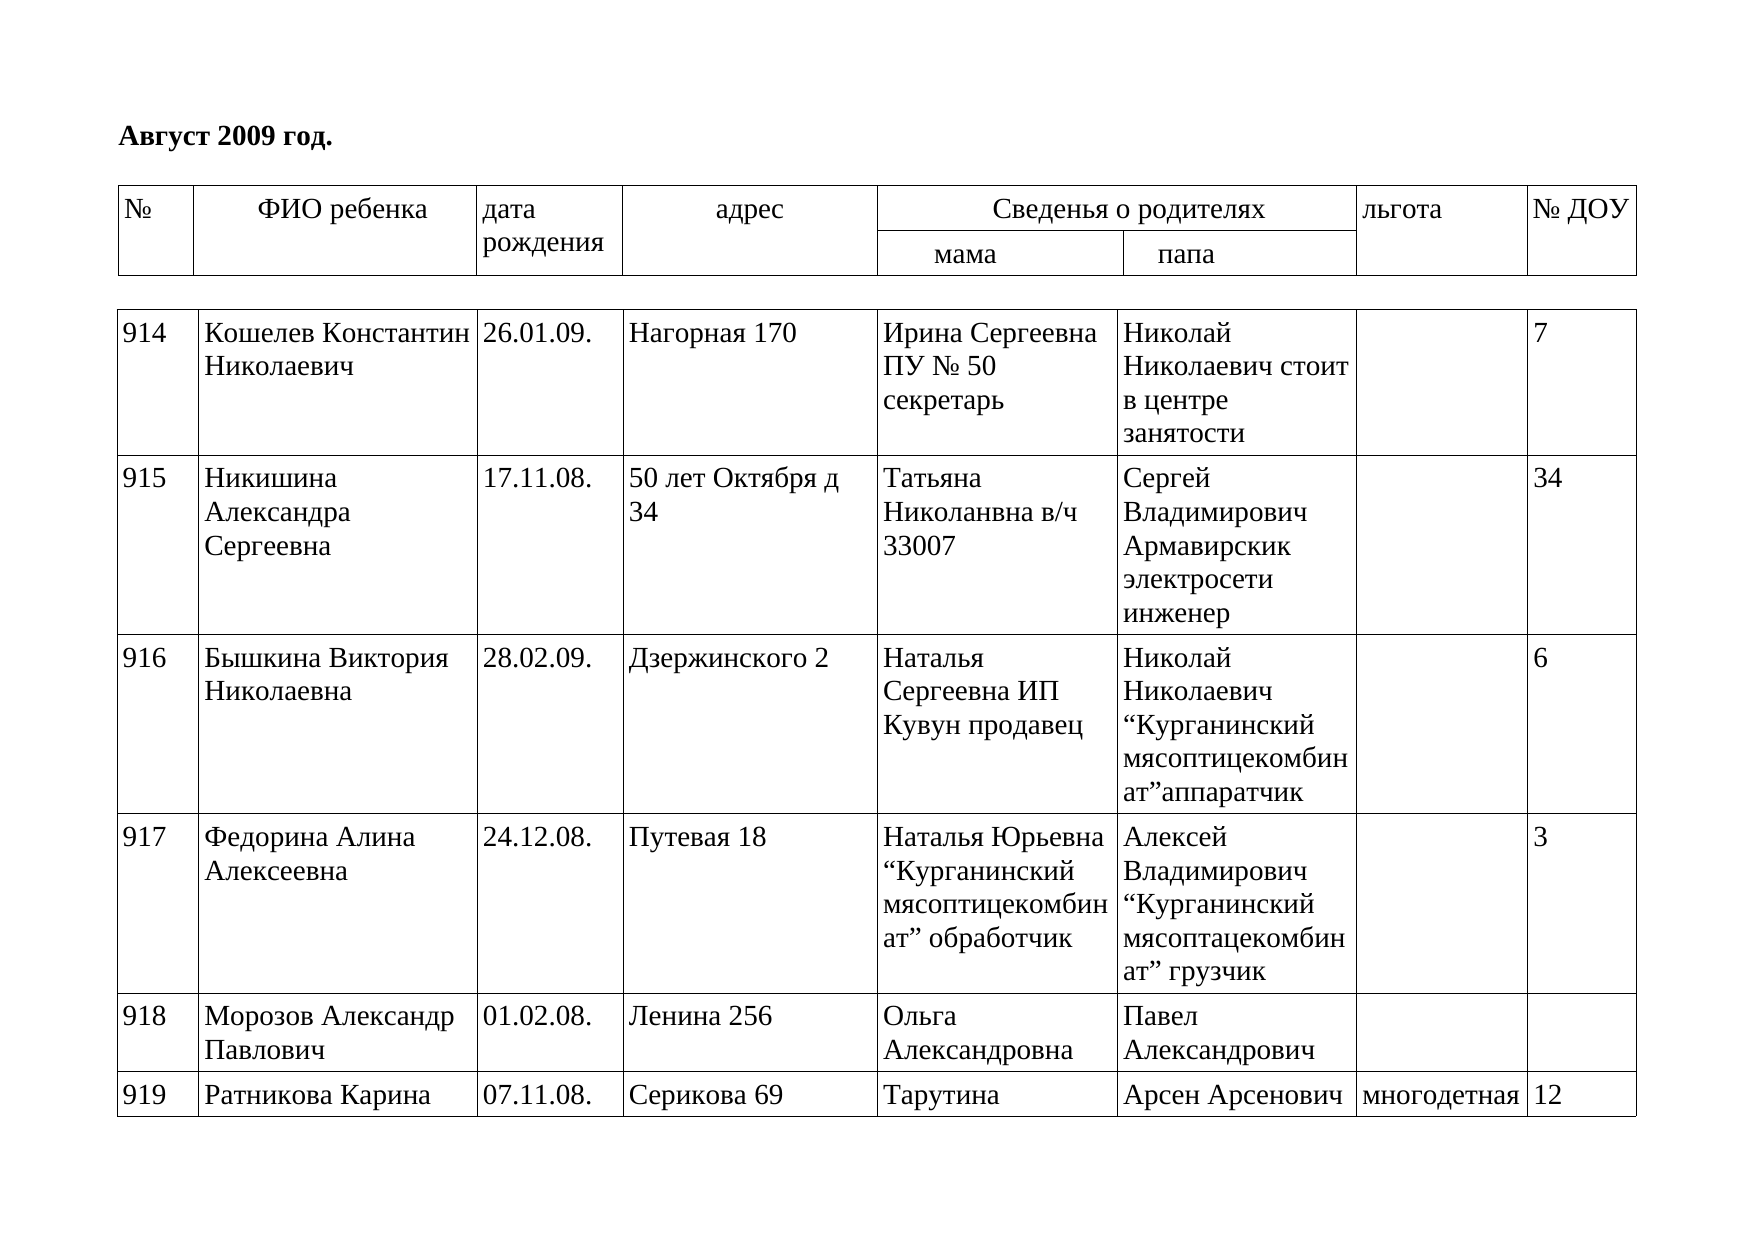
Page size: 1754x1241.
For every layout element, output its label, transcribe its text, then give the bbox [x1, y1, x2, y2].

table_header ФИО ребенка [194, 186, 476, 275]
table_cell многодетная [1357, 1072, 1527, 1116]
table_cell 6 [1528, 635, 1636, 813]
table_cell Серикова 69 [624, 1072, 877, 1116]
table_cell [1357, 814, 1527, 993]
table_header Нагорная 170 [624, 310, 877, 455]
table_cell [1357, 456, 1527, 634]
table_cell 07.11.08. [478, 1072, 623, 1116]
table_header льгота [1357, 186, 1527, 275]
table_cell Наталья Сергеевна ИП Кувун продавец [878, 635, 1117, 813]
table_cell 917 [118, 814, 198, 993]
table_cell Ратникова Карина [199, 1072, 477, 1116]
table_cell [1357, 994, 1527, 1071]
table_cell 17.11.08. [478, 456, 623, 634]
table_cell Дзержинского 2 [624, 635, 877, 813]
table_cell Ольга Александровна [878, 994, 1117, 1071]
table_cell 916 [118, 635, 198, 813]
table_cell 919 [118, 1072, 198, 1116]
table_cell 12 [1528, 1072, 1636, 1116]
table_cell 915 [118, 456, 198, 634]
table_cell 918 [118, 994, 198, 1071]
table_cell 24.12.08. [478, 814, 623, 993]
table_cell Никишина Александра Сергеевна [199, 456, 477, 634]
table_header Ирина Сергеевна ПУ № 50 секретарь [878, 310, 1117, 455]
table_cell [1357, 635, 1527, 813]
table_header № ДОУ [1528, 186, 1636, 275]
table_cell Федорина Алина Алексеевна [199, 814, 477, 993]
table_cell Николай Николаевич “Курганинский мясоптицекомбинат”аппаратчик [1118, 635, 1356, 813]
table_header Николай Николаевич стоит в центре занятости [1118, 310, 1356, 455]
table_header [1357, 310, 1527, 455]
table_header 914 [118, 310, 198, 455]
table_header Сведенья о родителях [878, 186, 1356, 230]
table_cell Павел Александрович [1118, 994, 1356, 1071]
table_cell Путевая 18 [624, 814, 877, 993]
table_header № [119, 186, 193, 275]
table_cell [1528, 994, 1636, 1071]
table_header 26.01.09. [478, 310, 623, 455]
table_cell Наталья Юрьевна “Курганинский мясоптицекомбинат” обработчик [878, 814, 1117, 993]
table_cell 28.02.09. [478, 635, 623, 813]
table_cell 3 [1528, 814, 1636, 993]
table_header 7 [1528, 310, 1636, 455]
table_cell 01.02.08. [478, 994, 623, 1071]
text Август 2009 год. [118, 118, 1636, 152]
table_cell Арсен Арсенович [1118, 1072, 1356, 1116]
table_cell Бышкина Виктория Николаевна [199, 635, 477, 813]
table_cell Тарутина [878, 1072, 1117, 1116]
table_cell Алексей Владимирович “Курганинский мясоптацекомбинат” грузчик [1118, 814, 1356, 993]
table_cell Сергей Владимирович Армавирскик электросети инженер [1118, 456, 1356, 634]
table_cell Ленина 256 [624, 994, 877, 1071]
table_header адрес [623, 186, 877, 275]
table_header Кошелев Константин Николаевич [199, 310, 477, 455]
table_cell папа [1124, 231, 1356, 275]
table_cell Морозов Александр Павлович [199, 994, 477, 1071]
table_cell мама [878, 231, 1123, 275]
table_cell Татьяна Николанвна в/ч 33007 [878, 456, 1117, 634]
table_cell 50 лет Октября д 34 [624, 456, 877, 634]
table_cell 34 [1528, 456, 1636, 634]
table_header дата рождения [477, 186, 622, 275]
